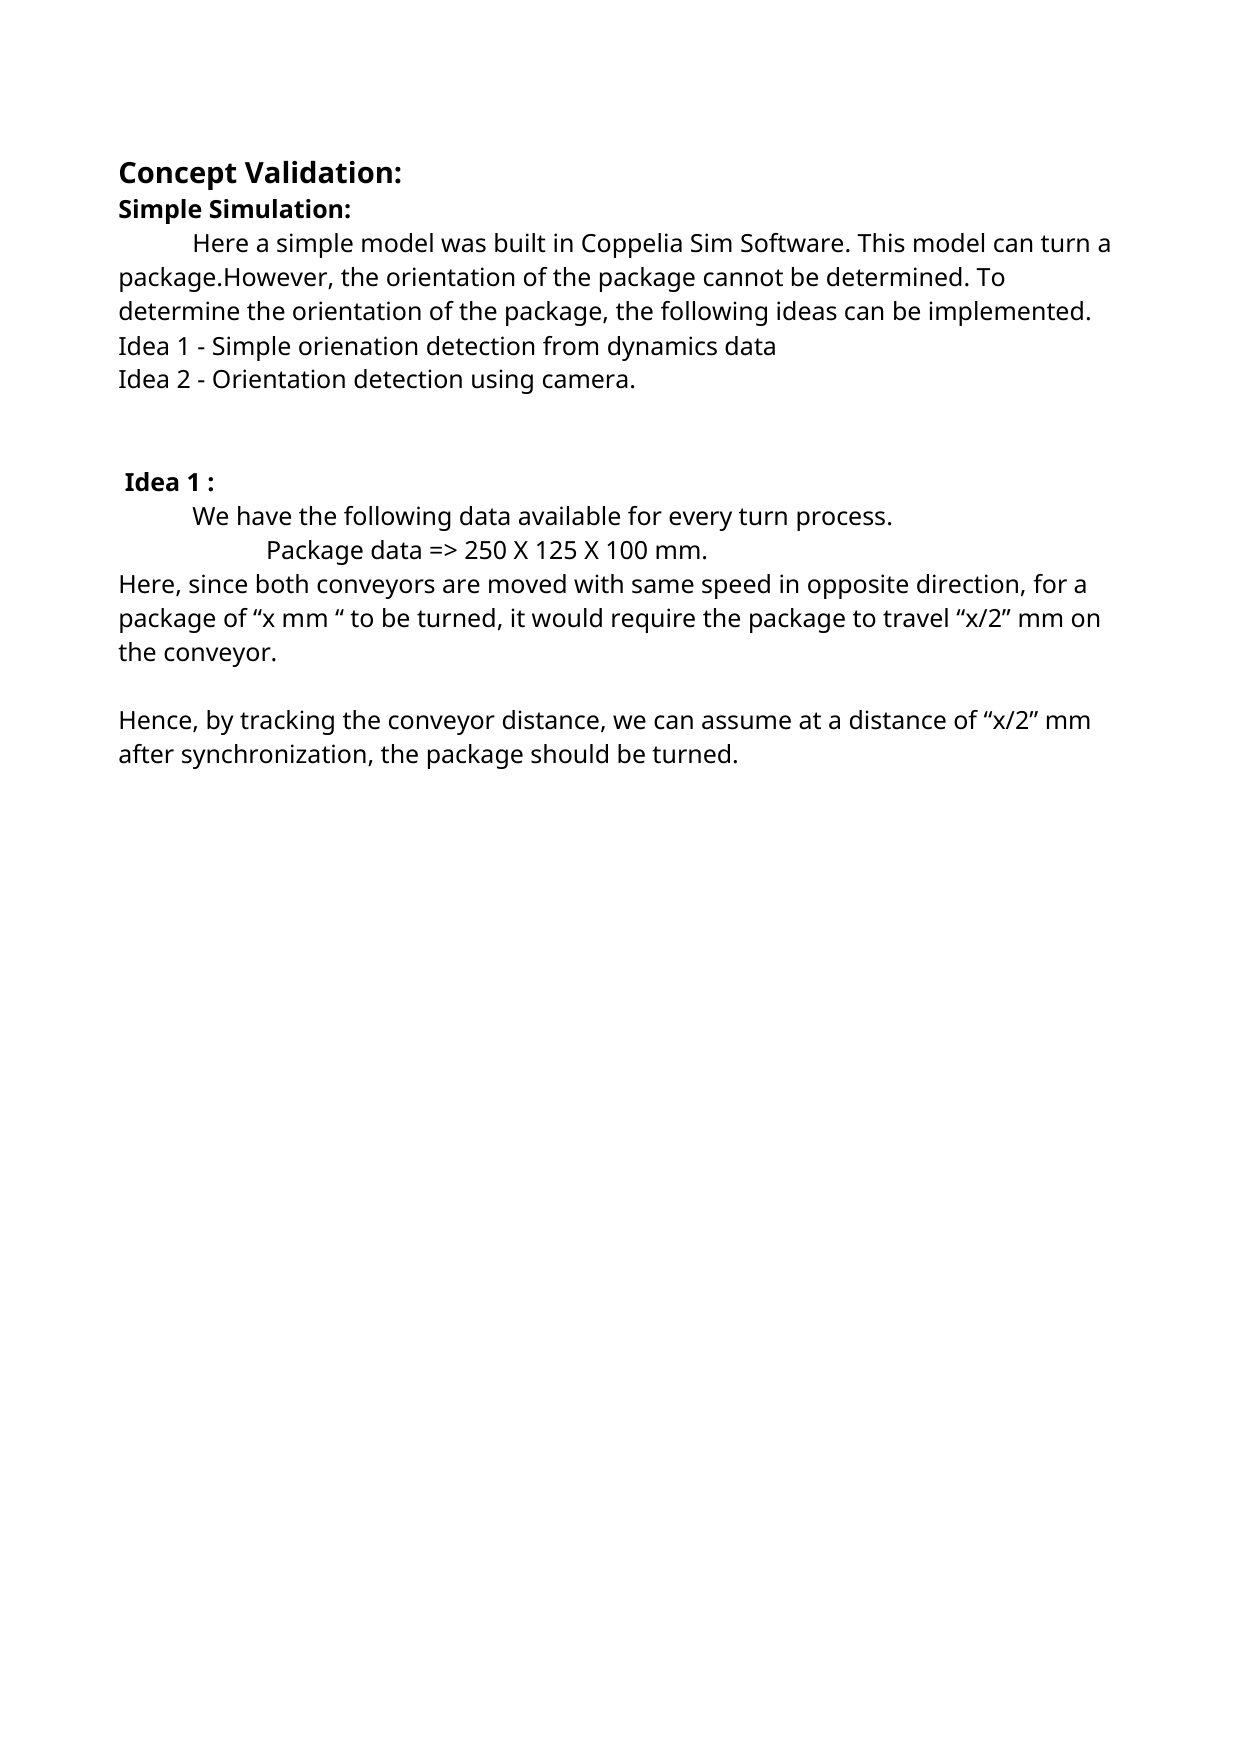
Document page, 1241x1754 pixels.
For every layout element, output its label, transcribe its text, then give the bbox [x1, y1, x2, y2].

text Hence, by tracking the conveyor distance, we can assume at a distance of “x/2” mm after synchronization, the package should be turned. [118, 703, 1122, 771]
text Simple Simulation: [118, 192, 1122, 226]
text Here a simple model was built in Coppelia Sim Software. This model can turn a package.However, the orientation of the package cannot be determined. To determine the orientation of the package, the following ideas can be implemented. [118, 226, 1122, 328]
text Idea 2 - Orientation detection using camera. [118, 362, 1122, 396]
text Concept Validation: [118, 152, 1122, 192]
text Here, since both conveyors are moved with same speed in opposite direction, for a package of “x mm “ to be turned, it would require the package to travel “x/2” mm on the conveyor. [118, 567, 1122, 669]
text Idea 1 : [118, 464, 1122, 498]
text We have the following data available for every turn process. [118, 498, 1122, 532]
text Idea 1 - Simple orienation detection from dynamics data [118, 328, 1122, 362]
text Package data => 250 X 125 X 100 mm. [118, 532, 1122, 567]
